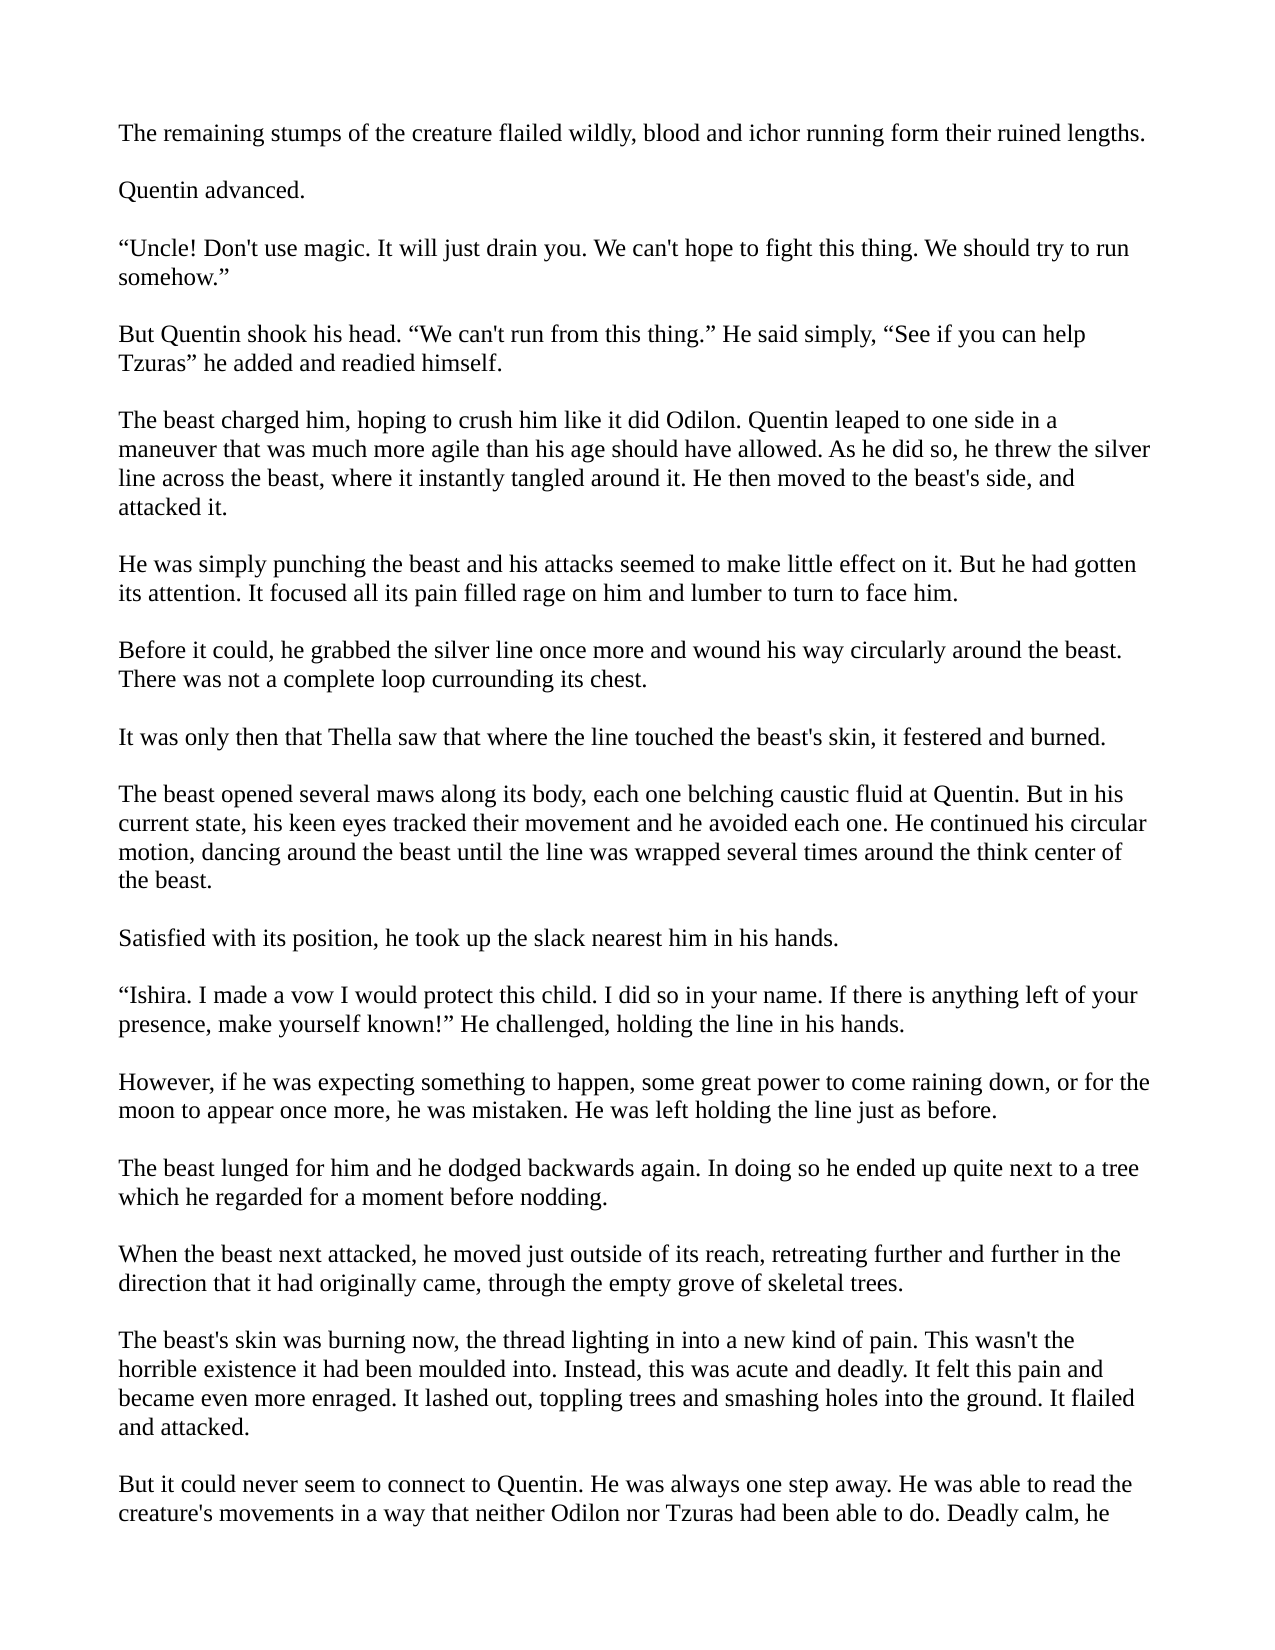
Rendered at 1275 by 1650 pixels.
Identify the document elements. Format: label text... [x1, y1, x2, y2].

text But Quentin shook his head. “We can't run from this thing.” He said simply, “See if you can help Tzuras” he added and readied himself. [118, 319, 1157, 377]
text The beast charged him, hoping to crush him like it did Odilon. Quentin leaped to one side in a maneuver that was much more agile than his age should have allowed. As he did so, he threw the silver line across the beast, where it instantly tangled around it. He then moved to the beast's side, and attacked it. [118, 406, 1157, 521]
text The beast's skin was burning now, the thread lighting in into a new kind of pain. This wasn't the horrible existence it had been moulded into. Instead, this was acute and deadly. It felt this pain and became even more enraged. It lashed out, toppling trees and smashing holes into the ground. It flailed and attacked. [118, 1326, 1157, 1441]
text It was only then that Thella saw that where the line touched the beast's skin, it festered and burned. [118, 722, 1157, 751]
text However, if he was expecting something to happen, some great power to come raining down, or for the moon to appear once more, he was mistaken. He was left holding the line just as before. [118, 1067, 1157, 1124]
text Before it could, he grabbed the silver line once more and wound his way circularly around the beast. There was not a complete loop currounding its chest. [118, 636, 1157, 693]
text He was simply punching the beast and his attacks seemed to make little effect on it. But he had gotten its attention. It focused all its pain filled rage on him and lumber to turn to face him. [118, 549, 1157, 607]
text The remaining stumps of the creature flailed wildly, blood and ichor running form their ruined lengths. [118, 118, 1157, 147]
text When the beast next attacked, he moved just outside of its reach, retreating further and further in the direction that it had originally came, through the empty grove of skeletal trees. [118, 1239, 1157, 1297]
text The beast opened several maws along its body, each one belching caustic fluid at Quentin. But in his current state, his keen eyes tracked their movement and he avoided each one. He continued his circular motion, dancing around the beast until the line was wrapped several times around the think center of the beast. [118, 779, 1157, 894]
text But it could never seem to connect to Quentin. He was always one step away. He was able to read the creature's movements in a way that neither Odilon nor Tzuras had been able to do. Deadly calm, he [118, 1469, 1157, 1527]
text The beast lunged for him and he dodged backwards again. In doing so he ended up quite next to a tree which he regarded for a moment before nodding. [118, 1153, 1157, 1211]
text Satisfied with its position, he took up the slack nearest him in his hands. [118, 923, 1157, 952]
text “Ishira. I made a vow I would protect this child. I did so in your name. If there is anything left of your presence, make yourself known!” He challenged, holding the line in his hands. [118, 981, 1157, 1038]
text Quentin advanced. [118, 176, 1157, 204]
text “Uncle! Don't use magic. It will just drain you. We can't hope to fight this thing. We should try to run somehow.” [118, 233, 1157, 291]
